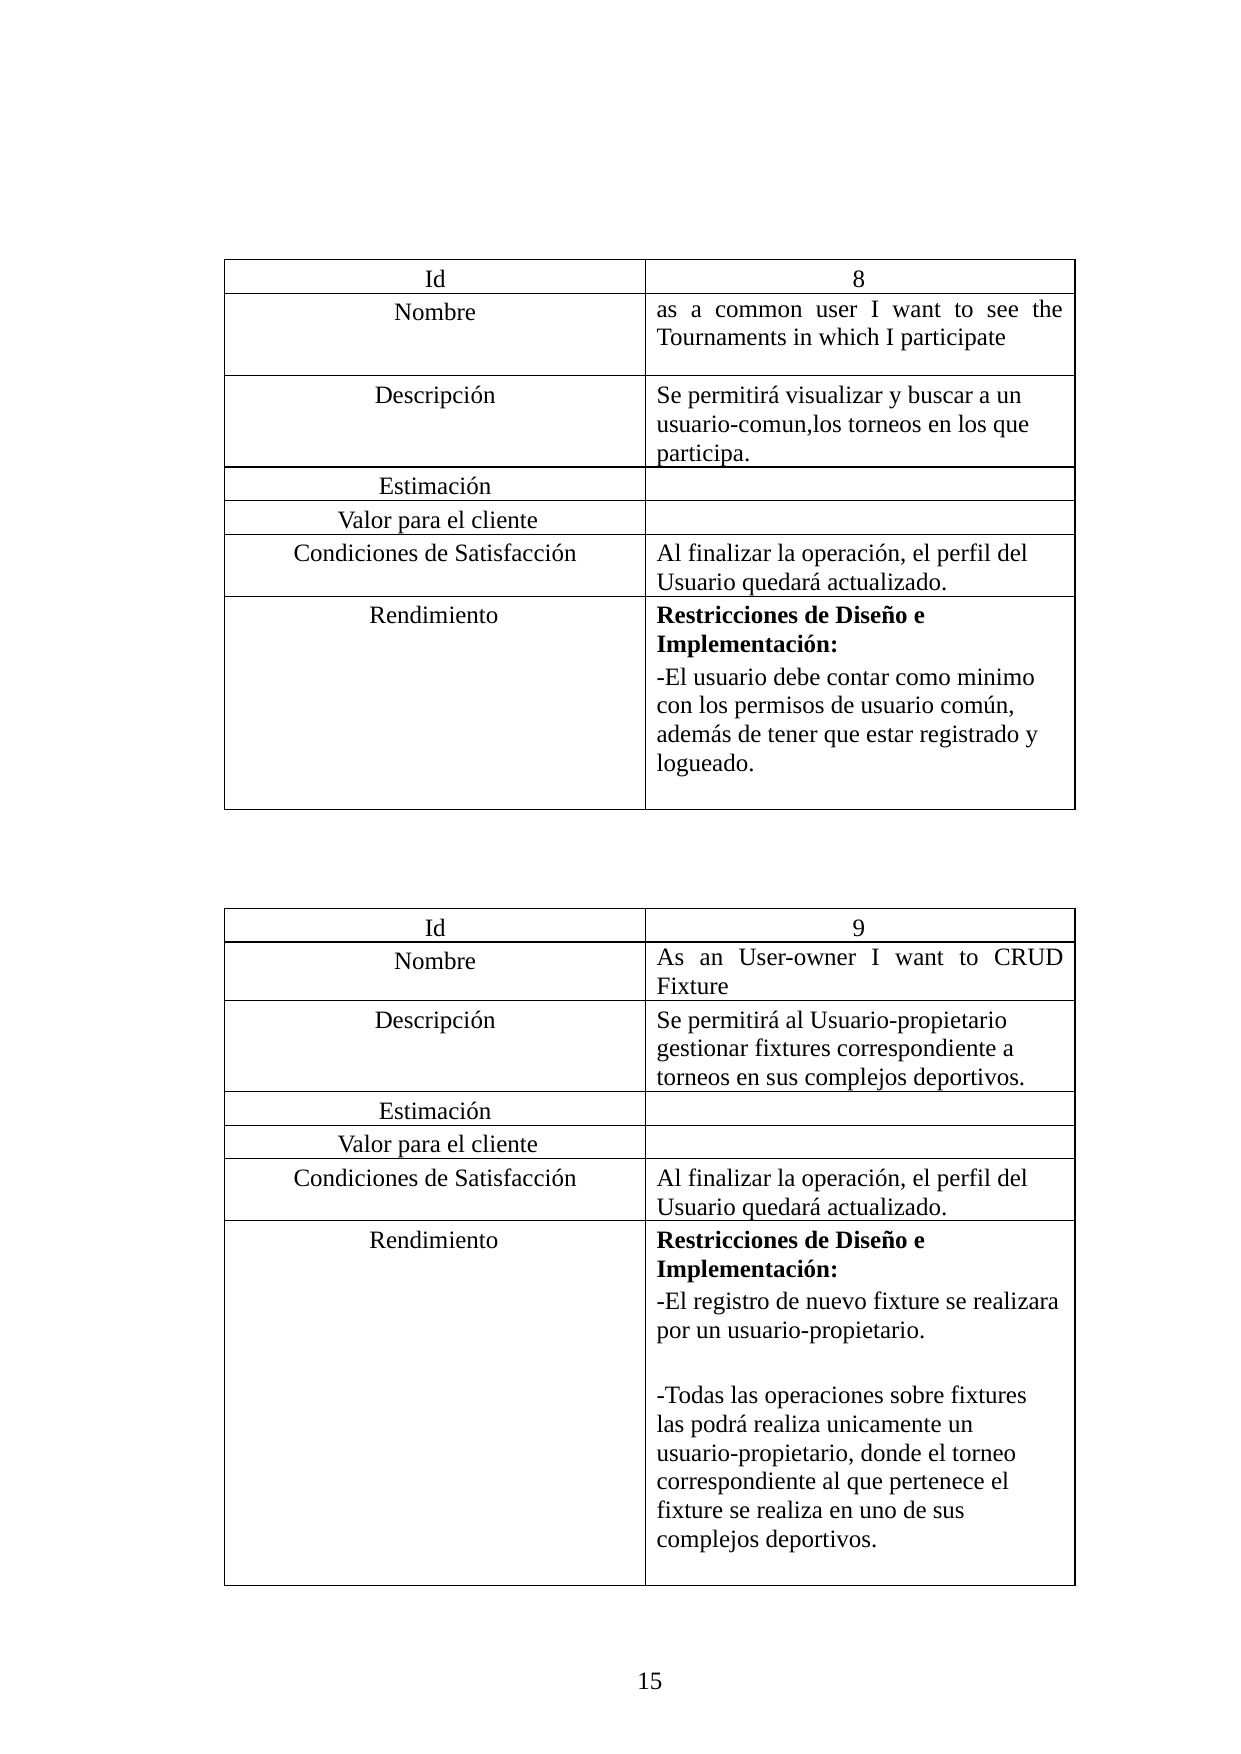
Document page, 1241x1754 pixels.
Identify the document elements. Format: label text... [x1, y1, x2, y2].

table_cell Al finalizar la operación, el perfil del Usuario quedará actualizado. [646, 1159, 1074, 1220]
table_cell Nombre [225, 943, 645, 1000]
table_header 8 [646, 260, 1074, 293]
table_cell Estimación [225, 1092, 645, 1124]
table_cell as a common user I want to see the Tournaments in which I participate [646, 294, 1074, 375]
table_cell Descripción [225, 376, 645, 466]
table_cell [646, 468, 1074, 500]
table_cell Restricciones de Diseño e Implementación: -El usuario debe contar como minimo con los permisos de usuario común, además de tener que estar registrado y logueado. [646, 597, 1074, 809]
table_cell Valor para el cliente [225, 501, 645, 533]
table_cell Rendimiento [225, 597, 645, 809]
table_cell Valor para el cliente [225, 1126, 645, 1158]
table_cell Nombre [225, 294, 645, 375]
table_cell [646, 1126, 1074, 1158]
table_cell Rendimiento [225, 1221, 645, 1585]
table_cell [646, 501, 1074, 533]
table_cell Al finalizar la operación, el perfil del Usuario quedará actualizado. [646, 535, 1074, 596]
table_cell Condiciones de Satisfacción [225, 1159, 645, 1220]
table_cell [646, 1092, 1074, 1124]
table_cell Descripción [225, 1001, 645, 1091]
table_cell As an User-owner I want to CRUD Fixture [646, 943, 1074, 1000]
table_cell Se permitirá al Usuario-propietario gestionar fixtures correspondiente a torneos en sus complejos deportivos. [646, 1001, 1074, 1091]
table_cell Estimación [225, 468, 645, 500]
table_cell Condiciones de Satisfacción [225, 535, 645, 596]
table_header 9 [646, 909, 1074, 941]
table_header Id [225, 260, 645, 293]
table_cell Restricciones de Diseño e Implementación: -El registro de nuevo fixture se realizara por un usuario-propietario. -Todas las operaciones sobre fixtures las podrá realiza unicamente un usuario-propietario, donde el torneo correspondiente al que pertenece el fixture se realiza en uno de sus complejos deportivos. [646, 1221, 1074, 1585]
table_cell Se permitirá visualizar y buscar a un usuario-comun,los torneos en los que participa. [646, 376, 1074, 466]
table_header Id [225, 909, 645, 941]
